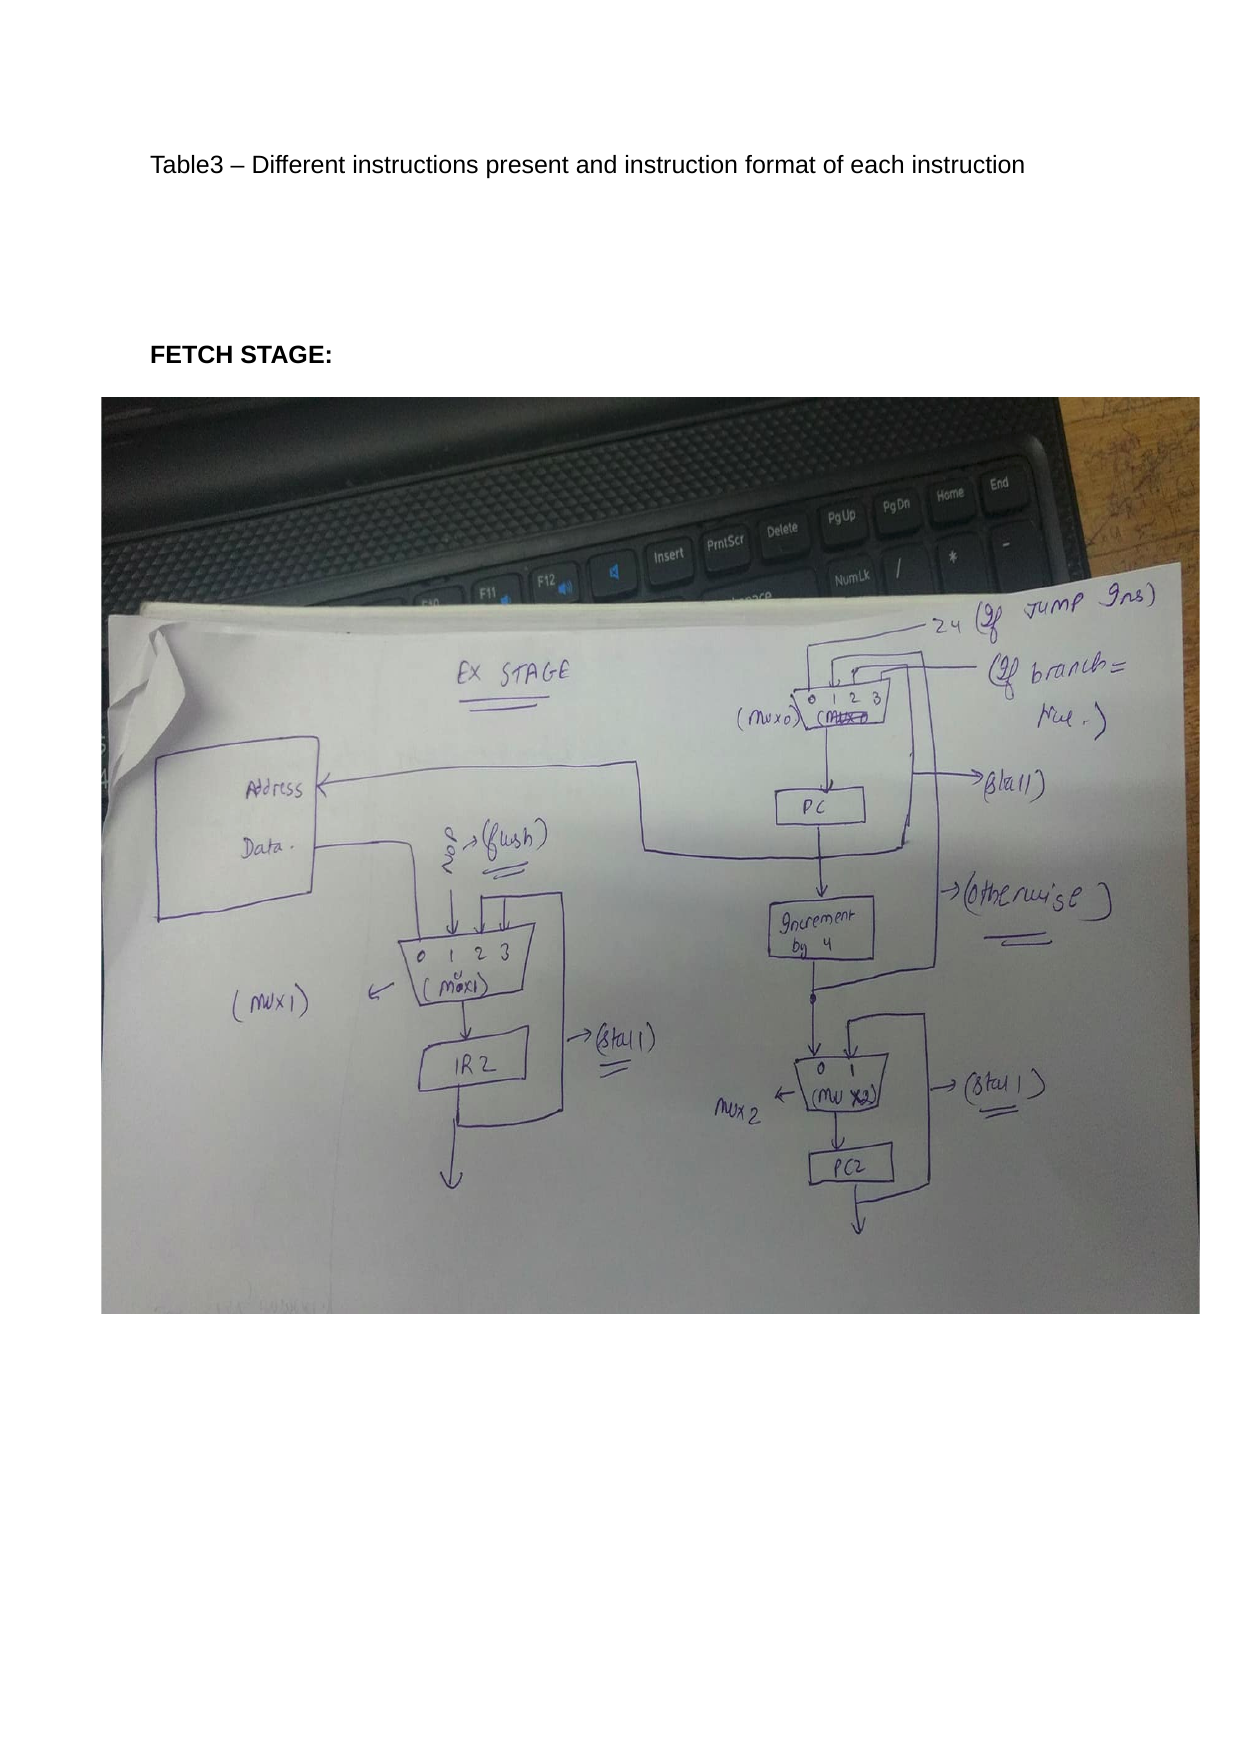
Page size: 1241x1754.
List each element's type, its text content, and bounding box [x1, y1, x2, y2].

picture [101, 397, 1200, 1314]
text FETCH STAGE: [150, 339, 1090, 368]
text Table3 – Different instructions present and instruction format of each instruction [150, 150, 1090, 179]
